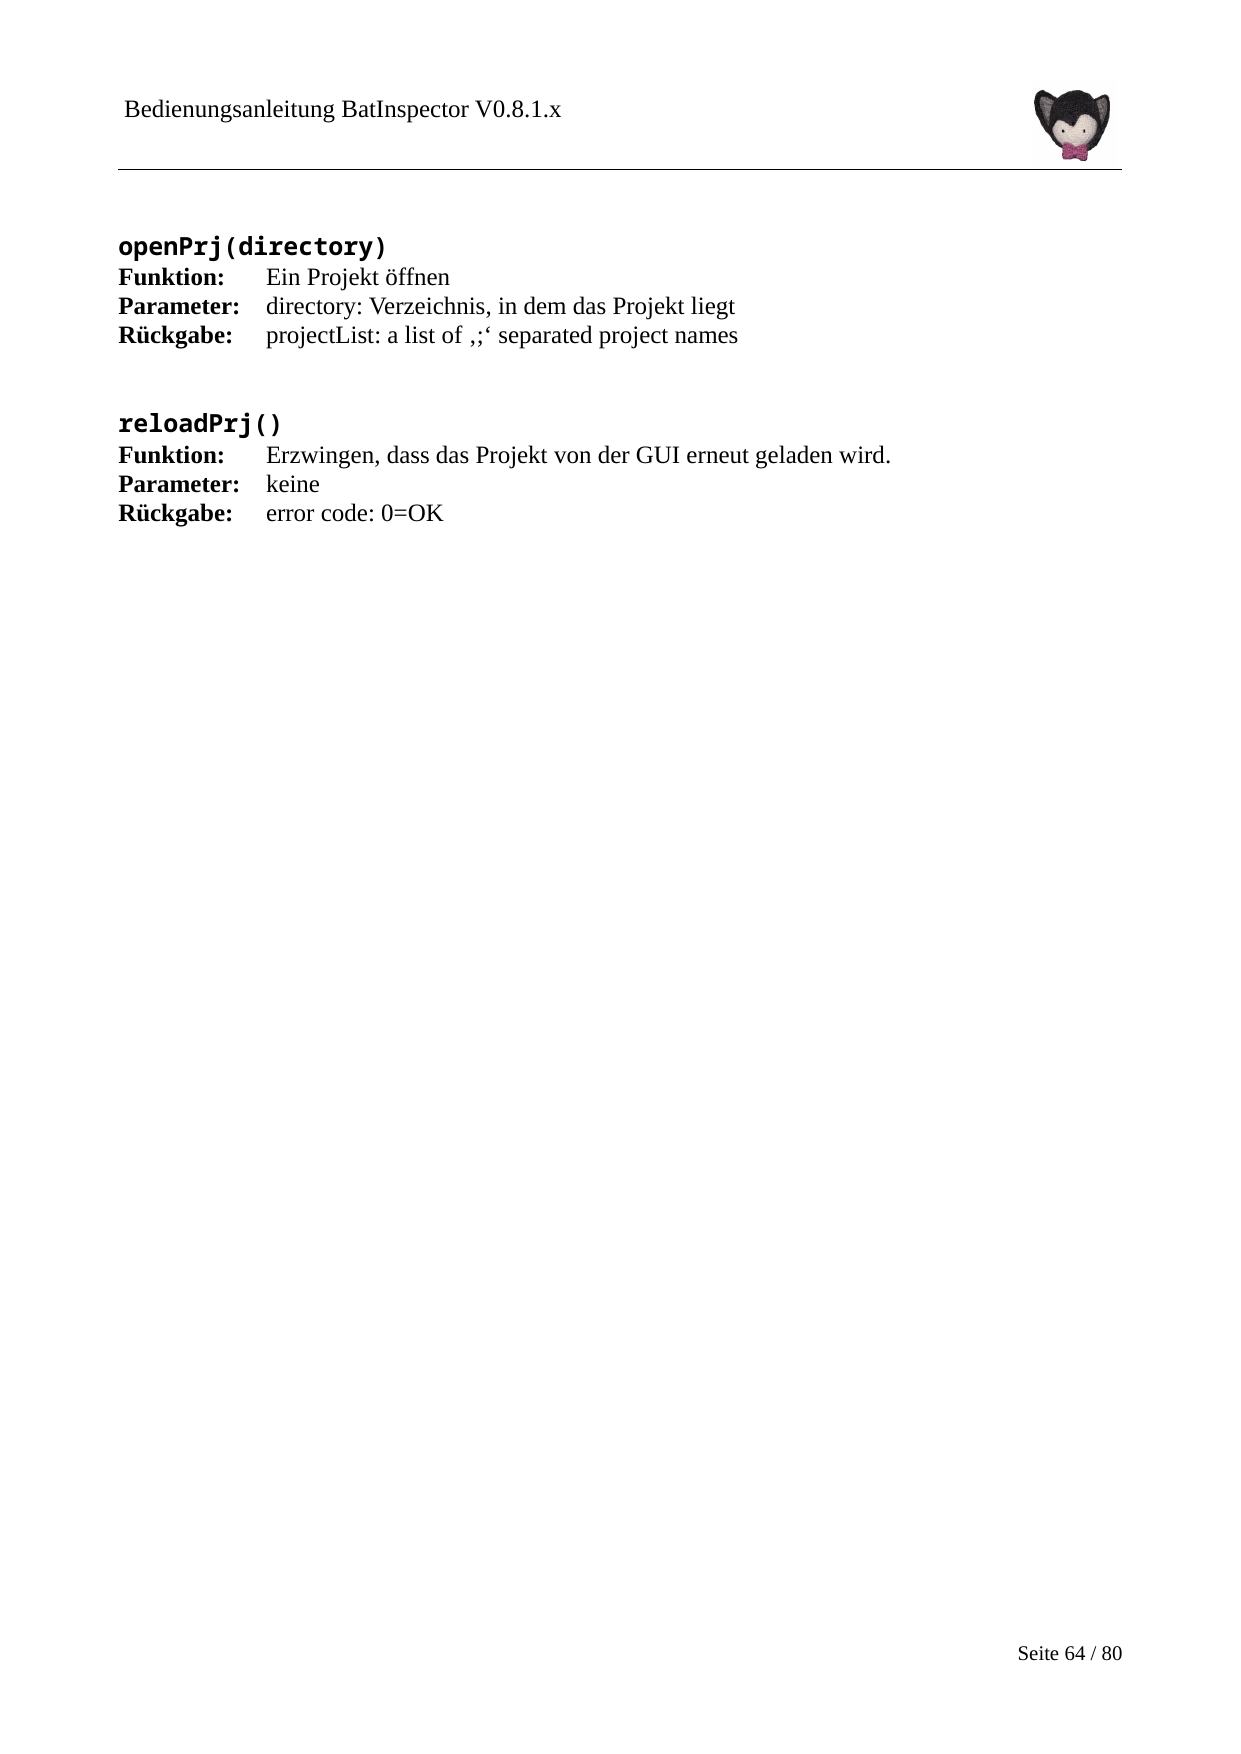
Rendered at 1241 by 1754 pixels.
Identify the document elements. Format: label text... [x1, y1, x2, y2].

text Funktion: Ein Projekt öffnen [118, 262, 1122, 291]
text openPrj(directory) [118, 228, 1122, 262]
text Parameter: keine Rückgabe: error code: 0=OK [118, 469, 1122, 526]
picture [1030, 80, 1119, 169]
text reloadPrj() [118, 406, 1122, 440]
text Parameter: directory: Verzeichnis, in dem das Projekt liegt Rückgabe: projectList: a list of ‚;‘ separated project names [118, 291, 1122, 348]
text Funktion: Erzwingen, dass das Projekt von der GUI erneut geladen wird. [118, 440, 1122, 469]
